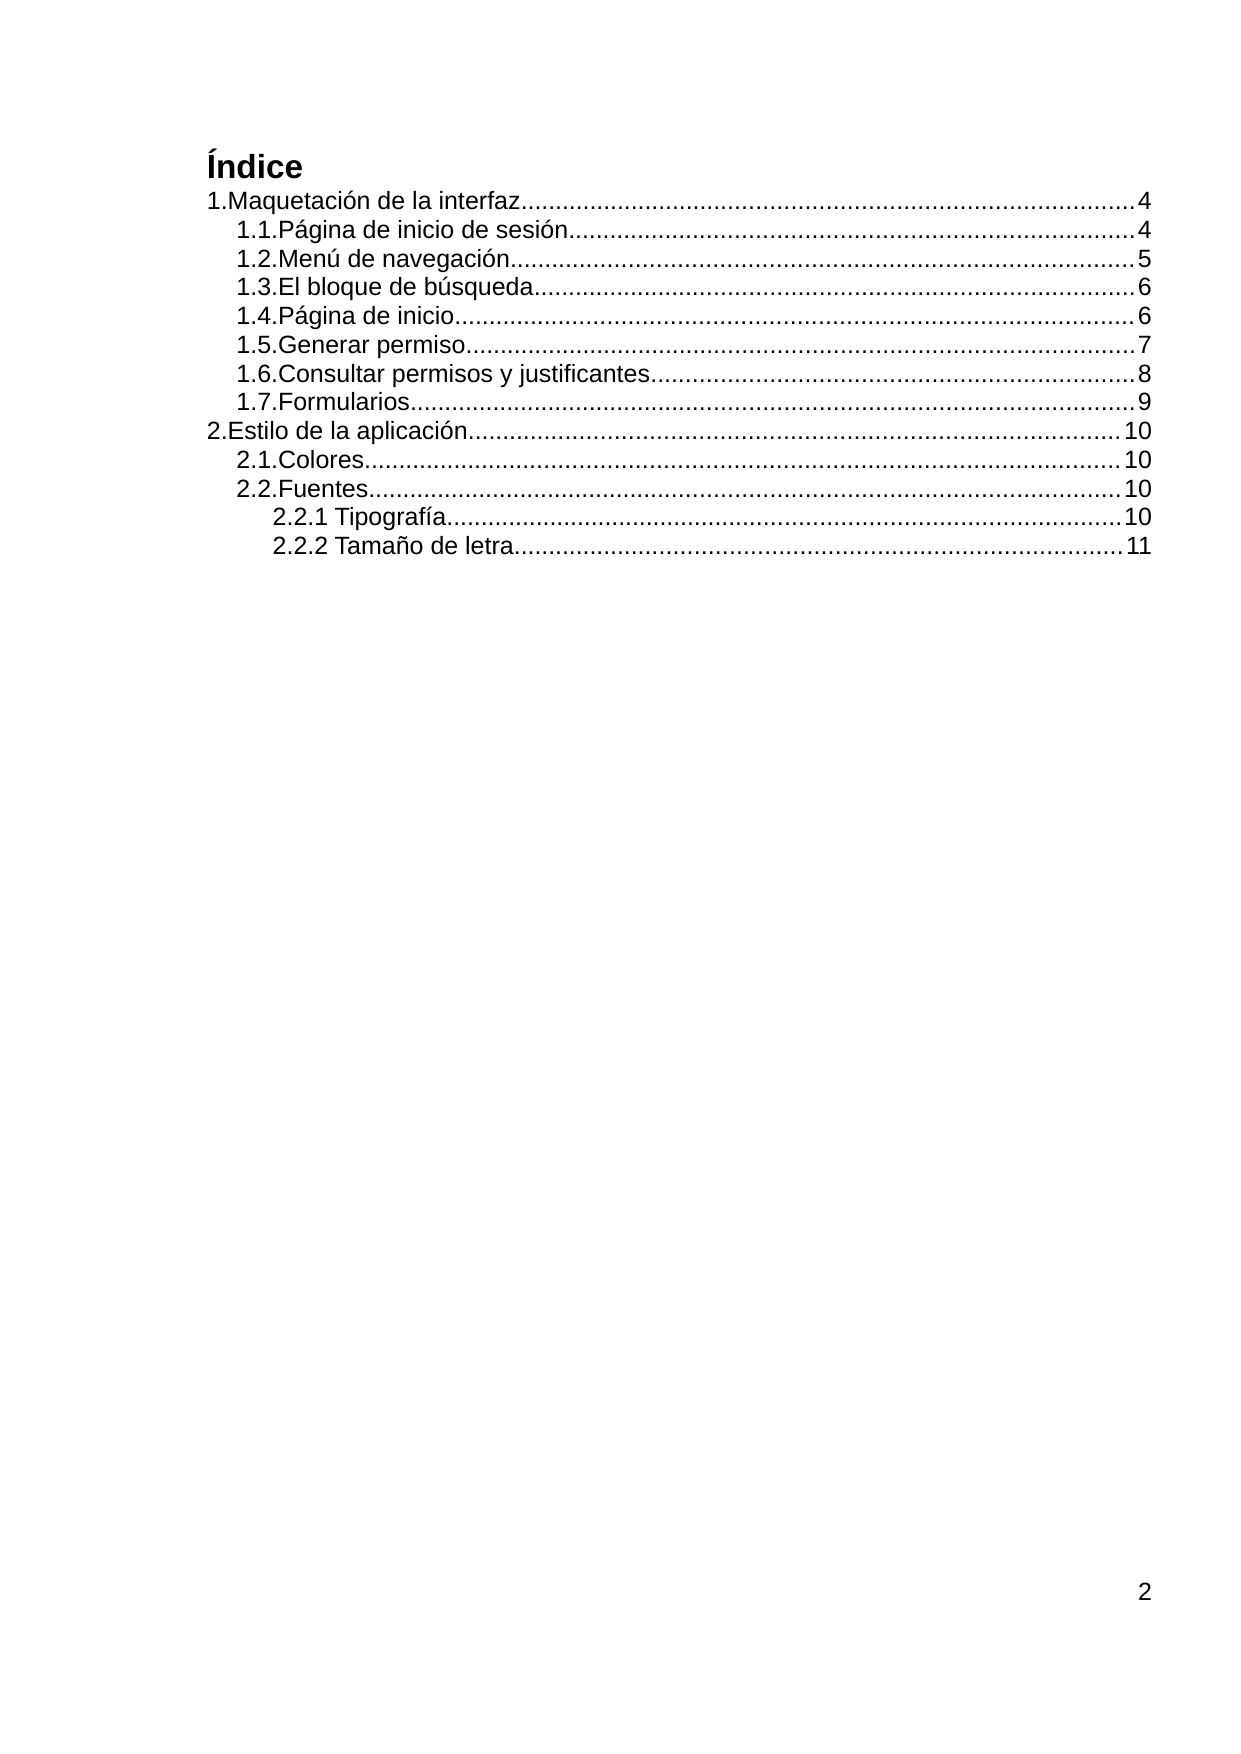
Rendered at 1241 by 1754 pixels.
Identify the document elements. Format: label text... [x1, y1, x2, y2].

text 2.2.Fuentes 10 [236, 473, 1152, 502]
text 1.4.Página de inicio 6 [236, 301, 1152, 330]
text 1.3.El bloque de búsqueda 6 [236, 272, 1152, 301]
text 2.2.2 Tamaño de letra 11 [266, 531, 1152, 560]
text 2.2.1 Tipografía 10 [266, 502, 1152, 531]
text 1.6.Consultar permisos y justificantes 8 [236, 358, 1152, 387]
text 1.2.Menú de navegación 5 [236, 243, 1152, 272]
text 2.Estilo de la aplicación 10 [207, 416, 1152, 445]
text 1.7.Formularios 9 [236, 387, 1152, 416]
subtitle Índice [207, 148, 1152, 186]
text 1.1.Página de inicio de sesión 4 [236, 215, 1152, 243]
text 2.1.Colores 10 [236, 445, 1152, 473]
text 1.Maquetación de la interfaz 4 [207, 186, 1152, 215]
text 1.5.Generar permiso 7 [236, 330, 1152, 358]
